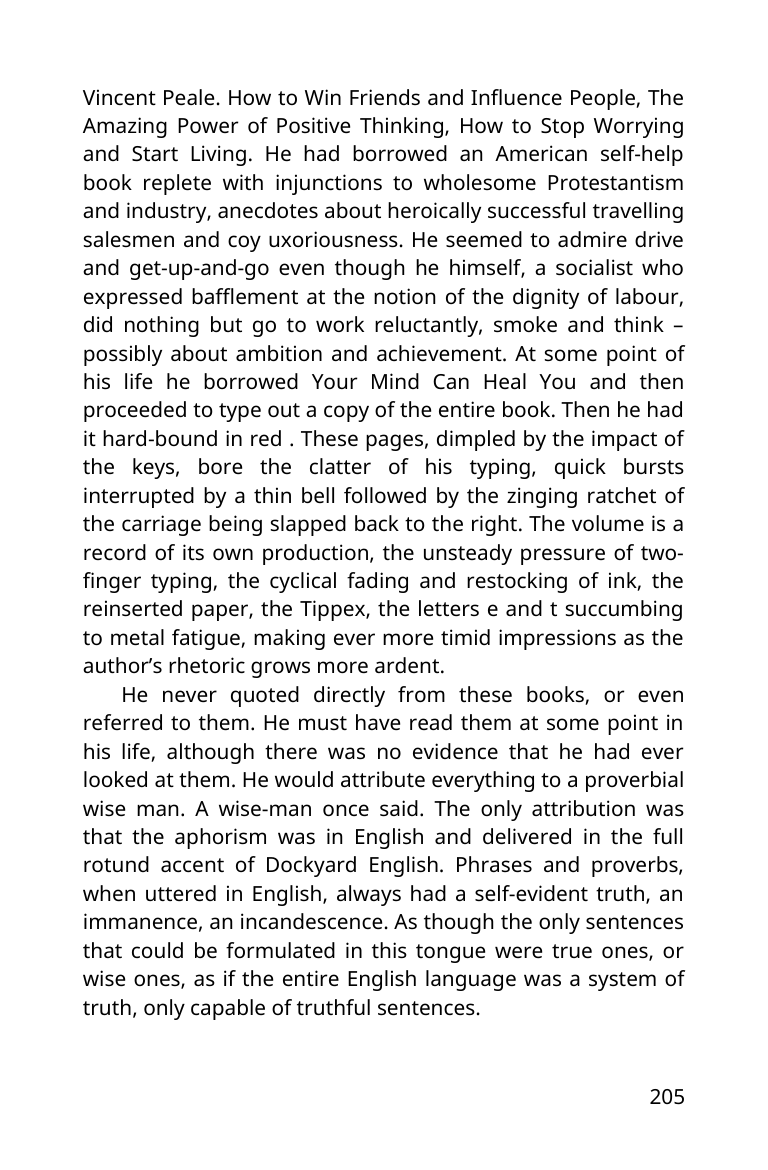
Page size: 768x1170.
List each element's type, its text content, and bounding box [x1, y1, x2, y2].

text He never quoted directly from these books, or even referred to them. He must have read them at some point in his life, although there was no evidence that he had ever looked at them. He would attribute everything to a proverbial wise man. A wise-man once said. The only attribution was that the aphorism was in English and delivered in the full rotund accent of Dockyard English. Phrases and proverbs, when uttered in English, always had a self-evident truth, an immanence, an incandescence. As though the only sentences that could be formulated in this tongue were true ones, or wise ones, as if the entire English language was a system of truth, only capable of truthful sentences. [83, 680, 685, 1021]
text Vincent Peale. How to Win Friends and Influence People, The Amazing Power of Positive Thinking, How to Stop Worrying and Start Living. He had borrowed an American self-help book replete with injunctions to wholesome Protestantism and industry, anecdotes about heroically successful travelling salesmen and coy uxoriousness. He seemed to admire drive and get-up-and-go even though he himself, a socialist who expressed bafflement at the notion of the dignity of labour, did nothing but go to work reluctantly, smoke and think – possibly about ambition and achievement. At some point of his life he borrowed Your Mind Can Heal You and then proceeded to type out a copy of the entire book. Then he had it hard-bound in red . These pages, dimpled by the impact of the keys, bore the clatter of his typing, quick bursts interrupted by a thin bell followed by the zinging ratchet of the carriage being slapped back to the right. The volume is a record of its own production, the unsteady pressure of two-finger typing, the cyclical fading and restocking of ink, the reinserted paper, the Tippex, the letters e and t succumbing to metal fatigue, making ever more timid impressions as the author’s rhetoric grows more ardent. [83, 83, 685, 680]
